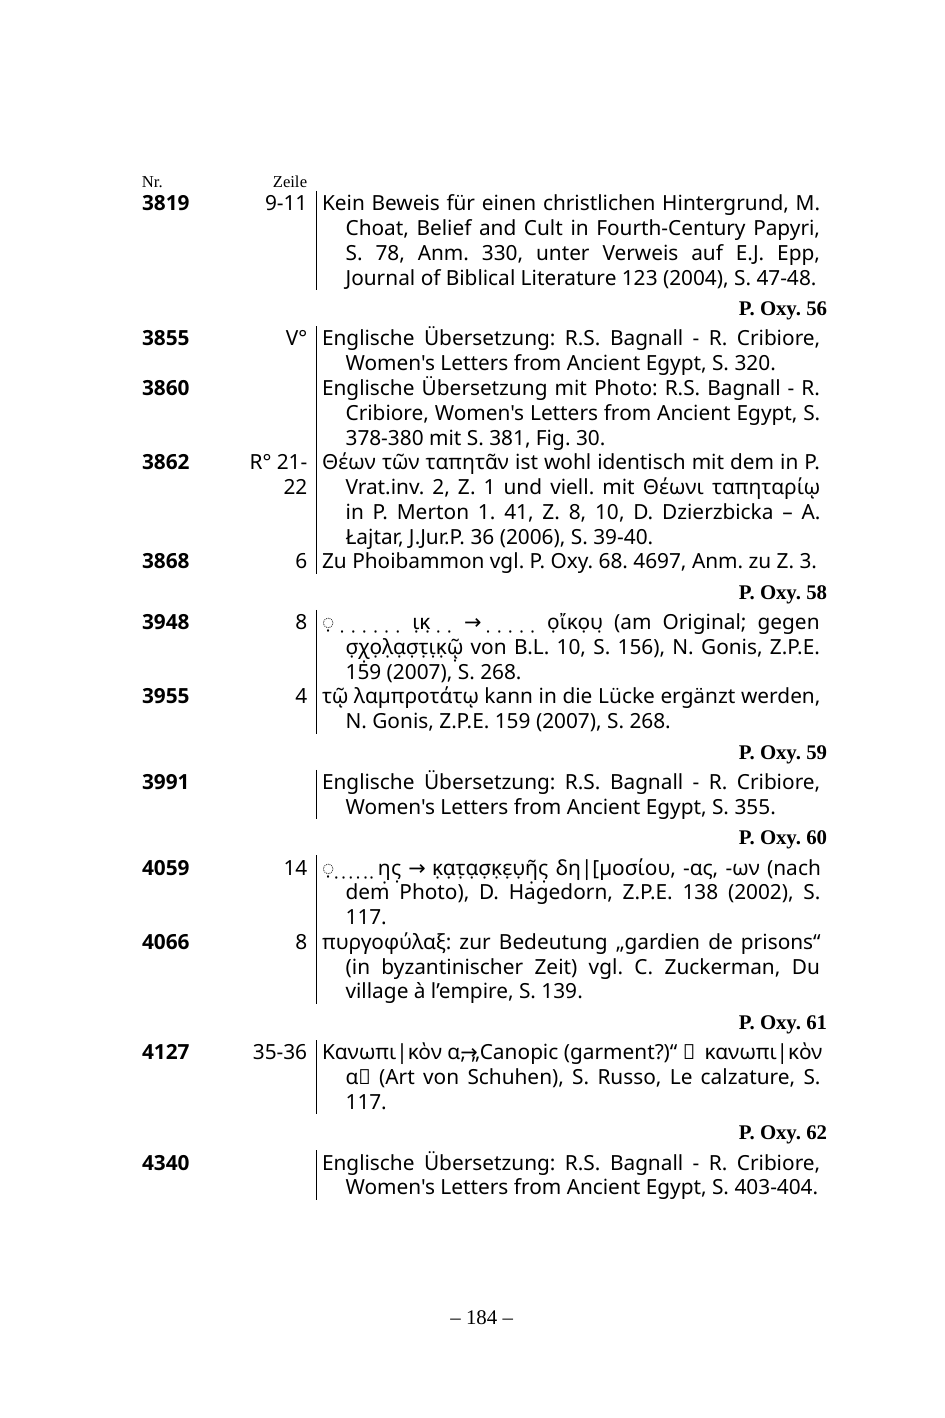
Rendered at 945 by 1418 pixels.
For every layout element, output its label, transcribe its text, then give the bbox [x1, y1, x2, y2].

table_cell 3819 [136, 191, 224, 290]
subtitle P. Oxy. 61 [136, 1010, 827, 1034]
table_header 3948 [136, 610, 224, 684]
table_cell Zu Phoibammon vgl. P. Oxy. 68. 4697, Anm. zu Z. 3. [317, 549, 827, 574]
table_header Englische Übersetzung: R.S. Bagnall - R. Cribiore, Women's Letters from Ancient Egypt, S. 355. [317, 770, 827, 819]
table_cell 4066 [136, 930, 224, 1004]
table_cell 9-11 [224, 191, 316, 290]
table_cell 3860 [136, 376, 316, 450]
table_header 14 [224, 855, 316, 929]
subtitle P. Oxy. 62 [136, 1120, 827, 1144]
table_header 3991 [136, 770, 316, 819]
table_cell πυργοφύλαξ: zur Bedeutung „gardien de prisons“ (in byzantinischer Zeit) vgl. C. Zuckerman, Du village à l’empire, S. 139. [317, 930, 827, 1004]
table_cell τῷ λαμπροτάτῳ kann in die Lücke ergänzt werden, N. Gonis, Z.P.E. 159 (2007), S. 268. [317, 684, 827, 734]
table_cell 6 [224, 549, 316, 574]
table_header Englische Übersetzung: R.S. Bagnall - R. Cribiore, Women's Letters from Ancient Egypt, S. 320. [317, 326, 827, 376]
table_header 4340 [136, 1150, 316, 1200]
table_header V° [224, 326, 316, 376]
table_cell R° 21-22 [224, 450, 316, 549]
table_cell 3955 [136, 684, 224, 734]
subtitle P. Oxy. 58 [136, 580, 827, 604]
table_header 3855 [136, 326, 224, 376]
table_header ̣ ̣ ̣ ̣ ̣ ̣ ̣η̣ς̣ → κ̣α̣τ̣α̣σ̣κ̣ε̣υ̣ῆ̣ς̣ δη|[μοσίου, -ας, -ων (nach dem Photo), D. Hagedorn, Z.P.E. 138 (2002), S. 117. [317, 855, 827, 929]
table_header Κανωπι|κὸν α, „Canopic (garment?)“ → κανωπι|κὸν α (Art von Schuhen), S. Russo, Le calzature, S. 117. [317, 1040, 827, 1114]
table_cell 3862 [136, 450, 224, 549]
table_header 8 [224, 610, 316, 684]
table_header 4059 [136, 855, 224, 929]
table_header Englische Übersetzung: R.S. Bagnall - R. Cribiore, Women's Letters from Ancient Egypt, S. 403-404. [317, 1150, 827, 1200]
table_cell 8 [224, 930, 316, 1004]
subtitle P. Oxy. 59 [136, 740, 827, 764]
table_cell Kein Beweis für einen christlichen Hintergrund, M. Choat, Belief and Cult in Fourth-Century Papyri, S. 78, Anm. 330, unter Verweis auf E.J. Epp, Journal of Biblical Literature 123 (2004), S. 47-48. [317, 191, 827, 290]
subtitle P. Oxy. 60 [136, 825, 827, 849]
table_header ̣ ̣ ̣ ̣ ̣ ̣ ̣ ι̣κ̣ ̣ ̣ → ̣ ̣ ̣ ̣ ̣ ο̣ἴκο̣υ̣ (am Original; gegen σ̣χ̣ο̣λ̣α̣σ̣τ̣ι̣κ̣ῷ̣ von B.L. 10, S. 156), N. Gonis, Z.P.E. 159 (2007), S. 268. [317, 610, 827, 684]
table_cell 4 [224, 684, 316, 734]
table_header 35-36 [224, 1040, 316, 1114]
table_cell 3868 [136, 549, 224, 574]
subtitle P. Oxy. 56 [136, 296, 827, 320]
table_header 4127 [136, 1040, 224, 1114]
table_cell Englische Übersetzung mit Photo: R.S. Bagnall - R. Cribiore, Women's Letters from Ancient Egypt, S. 378-380 mit S. 381, Fig. 30. [317, 376, 827, 450]
table_cell Θέων τῶν ταπητᾶν ist wohl identisch mit dem in P. Vrat.inv. 2, Z. 1 und viell. mit Θέωνι ταπηταρίῳ in P. Merton 1. 41, Z. 8, 10, D. Dzierzbicka – A. Łajtar, J.Jur.P. 36 (2006), S. 39-40. [317, 450, 827, 549]
